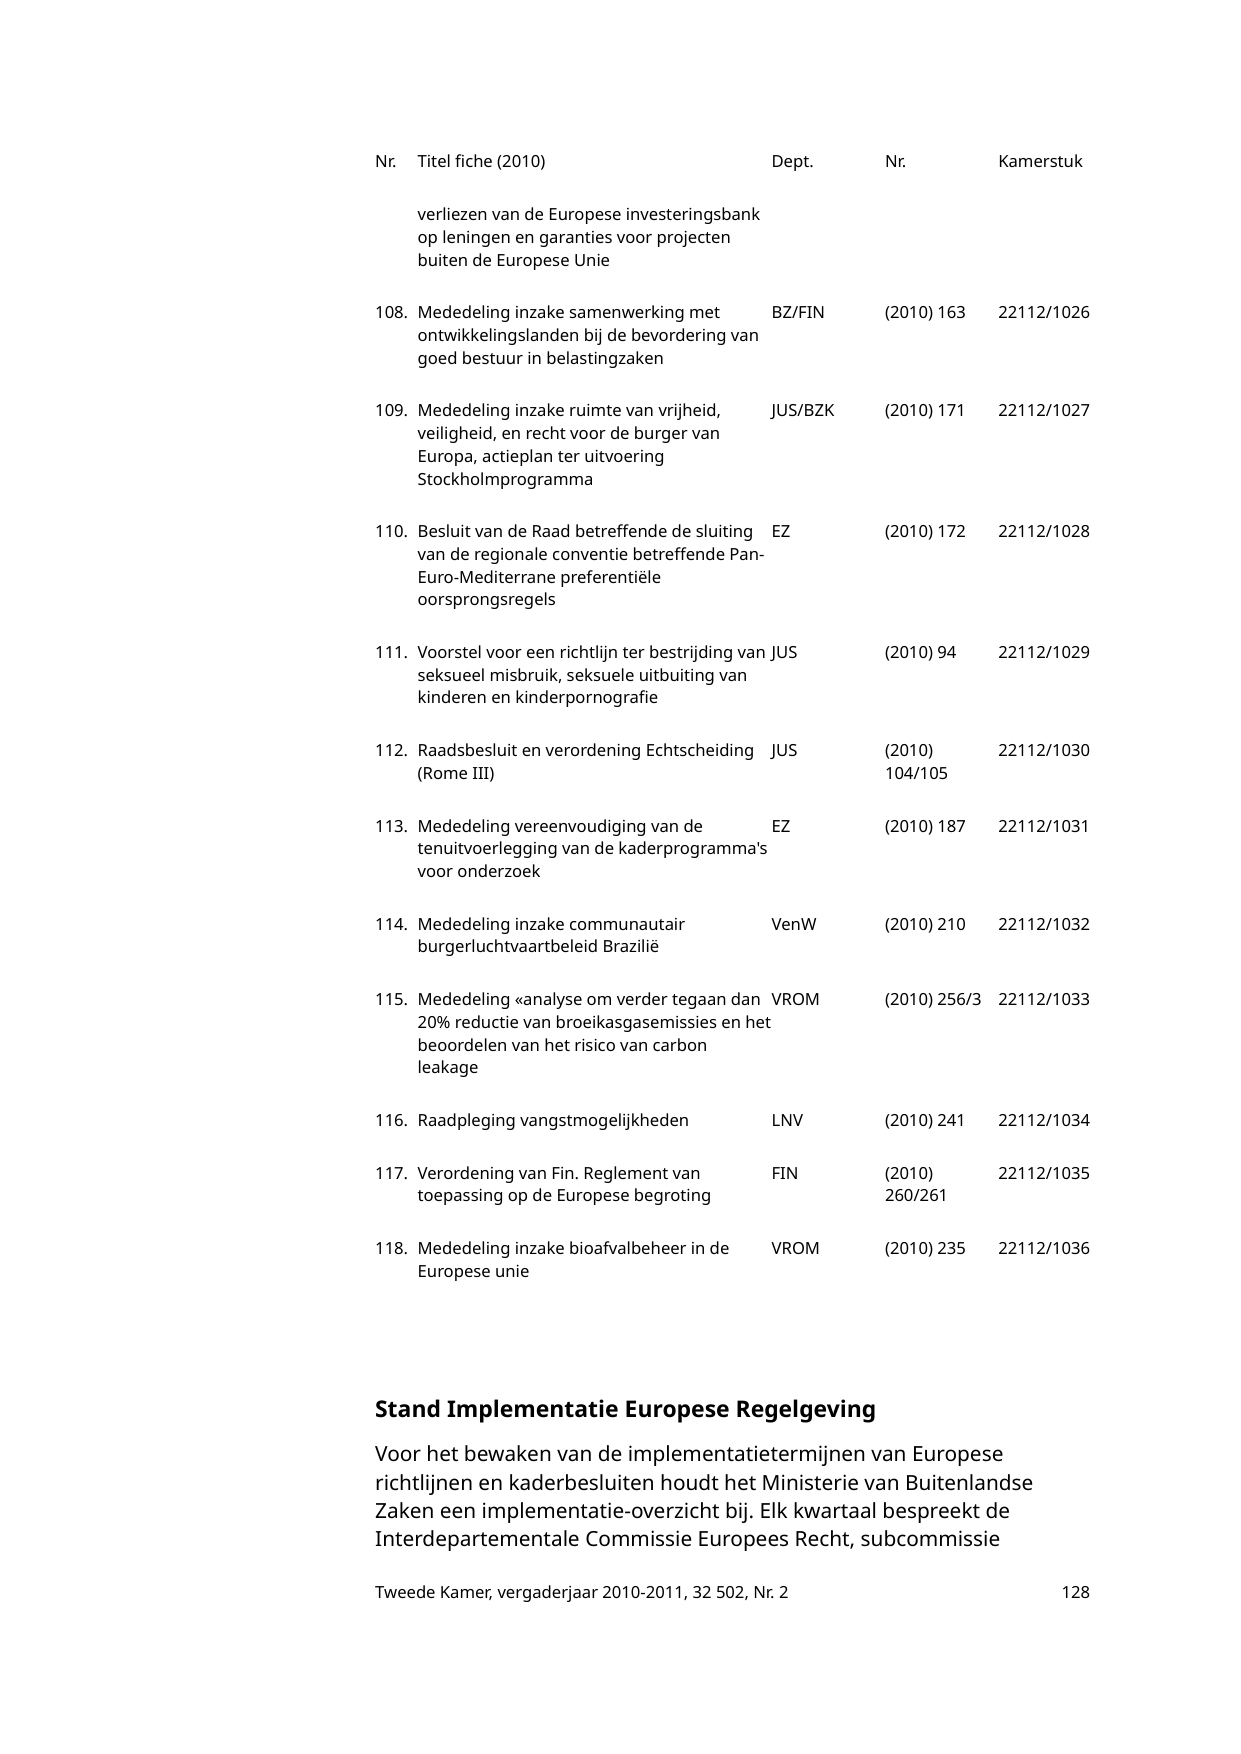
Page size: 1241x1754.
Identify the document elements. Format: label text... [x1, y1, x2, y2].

table_cell 22112/1035 [998, 1161, 1090, 1237]
table_cell BZ/FIN [771, 301, 885, 399]
table_cell 22112/1032 [998, 912, 1090, 988]
table_cell [375, 203, 417, 301]
table_cell 114. [375, 912, 417, 988]
table_header Dept. [771, 150, 885, 203]
table_cell Raadpleging vangstmogelijkheden [418, 1109, 771, 1161]
table_cell Raadsbesluit en verordening Echtscheiding (Rome III) [418, 739, 771, 814]
table_cell 22112/1034 [998, 1109, 1090, 1161]
table_cell (2010) 172 [885, 520, 998, 641]
table_cell 115. [375, 988, 417, 1108]
table_cell 112. [375, 739, 417, 814]
table_cell Mededeling inzake samenwerking met ontwikkelingslanden bij de bevordering van goed bestuur in belastingzaken [418, 301, 771, 399]
table_cell (2010) 104/105 [885, 739, 998, 814]
table_cell 110. [375, 520, 417, 641]
table_cell 116. [375, 1109, 417, 1161]
table_header Kamerstuk [998, 150, 1090, 203]
table_cell (2010) 94 [885, 641, 998, 739]
table_cell 118. [375, 1237, 417, 1312]
table_cell 22112/1029 [998, 641, 1090, 739]
table_cell (2010) 210 [885, 912, 998, 988]
table_cell (2010) 163 [885, 301, 998, 399]
table_cell 22112/1036 [998, 1237, 1090, 1312]
table_cell Mededeling inzake bioafvalbeheer in de Europese unie [418, 1237, 771, 1312]
table_cell VROM [771, 988, 885, 1108]
table_cell [885, 203, 998, 301]
table_cell 22112/1028 [998, 520, 1090, 641]
table_cell EZ [771, 520, 885, 641]
table_cell Verordening van Fin. Reglement van toepassing op de Europese begroting [418, 1161, 771, 1237]
table_cell 109. [375, 399, 417, 520]
table_cell 117. [375, 1161, 417, 1237]
table_header Nr. [375, 150, 417, 203]
table_cell 22112/1033 [998, 988, 1090, 1108]
table_cell (2010) 260/261 [885, 1161, 998, 1237]
table_cell 22112/1031 [998, 814, 1090, 912]
table_cell JUS [771, 641, 885, 739]
table_cell (2010) 171 [885, 399, 998, 520]
table_cell (2010) 187 [885, 814, 998, 912]
table_cell VROM [771, 1237, 885, 1312]
table_cell [998, 203, 1090, 301]
table_cell Voorstel voor een richtlijn ter bestrijding van seksueel misbruik, seksuele uitbuiting van kinderen en kinderpornografie [418, 641, 771, 739]
table_cell (2010) 241 [885, 1109, 998, 1161]
table_cell 22112/1030 [998, 739, 1090, 814]
table_cell 113. [375, 814, 417, 912]
table_cell 111. [375, 641, 417, 739]
table_cell 22112/1026 [998, 301, 1090, 399]
table_cell (2010) 235 [885, 1237, 998, 1312]
table_header Titel fiche (2010) [418, 150, 771, 203]
subtitle Stand Implementatie Europese Regelgeving [375, 1393, 1090, 1424]
table_cell JUS/BZK [771, 399, 885, 520]
table_cell Besluit van de Raad betreffende de sluiting van de regionale conventie betreffende Pan-Euro-Mediterrane preferentiële oorsprongsregels [418, 520, 771, 641]
text Voor het bewaken van de implementatietermijnen van Europese richtlijnen en kaderbesluiten houdt het Ministerie van Buitenlandse Zaken een implementatie-overzicht bij. Elk kwartaal bespreekt de Interdepartementale Commissie Europees Recht, subcommissie [375, 1439, 1090, 1553]
table_header Nr. [885, 150, 998, 203]
table_cell Mededeling vereenvoudiging van de tenuitvoerlegging van de kaderprogramma's voor onderzoek [418, 814, 771, 912]
table_cell (2010) 256/3 [885, 988, 998, 1108]
table_cell EZ [771, 814, 885, 912]
table_cell VenW [771, 912, 885, 988]
table_cell LNV [771, 1109, 885, 1161]
table_cell 22112/1027 [998, 399, 1090, 520]
table_cell JUS [771, 739, 885, 814]
table_cell 108. [375, 301, 417, 399]
table_cell [771, 203, 885, 301]
table_cell Mededeling inzake communautair burgerluchtvaartbeleid Brazilië [418, 912, 771, 988]
table_cell FIN [771, 1161, 885, 1237]
table_cell Mededeling inzake ruimte van vrijheid, veiligheid, en recht voor de burger van Europa, actieplan ter uitvoering Stockholmprogramma [418, 399, 771, 520]
table_cell Mededeling «analyse om verder tegaan dan 20% reductie van broeikasgasemissies en het beoordelen van het risico van carbon leakage [418, 988, 771, 1108]
table_cell verliezen van de Europese investeringsbank op leningen en garanties voor projecten buiten de Europese Unie [418, 203, 771, 301]
